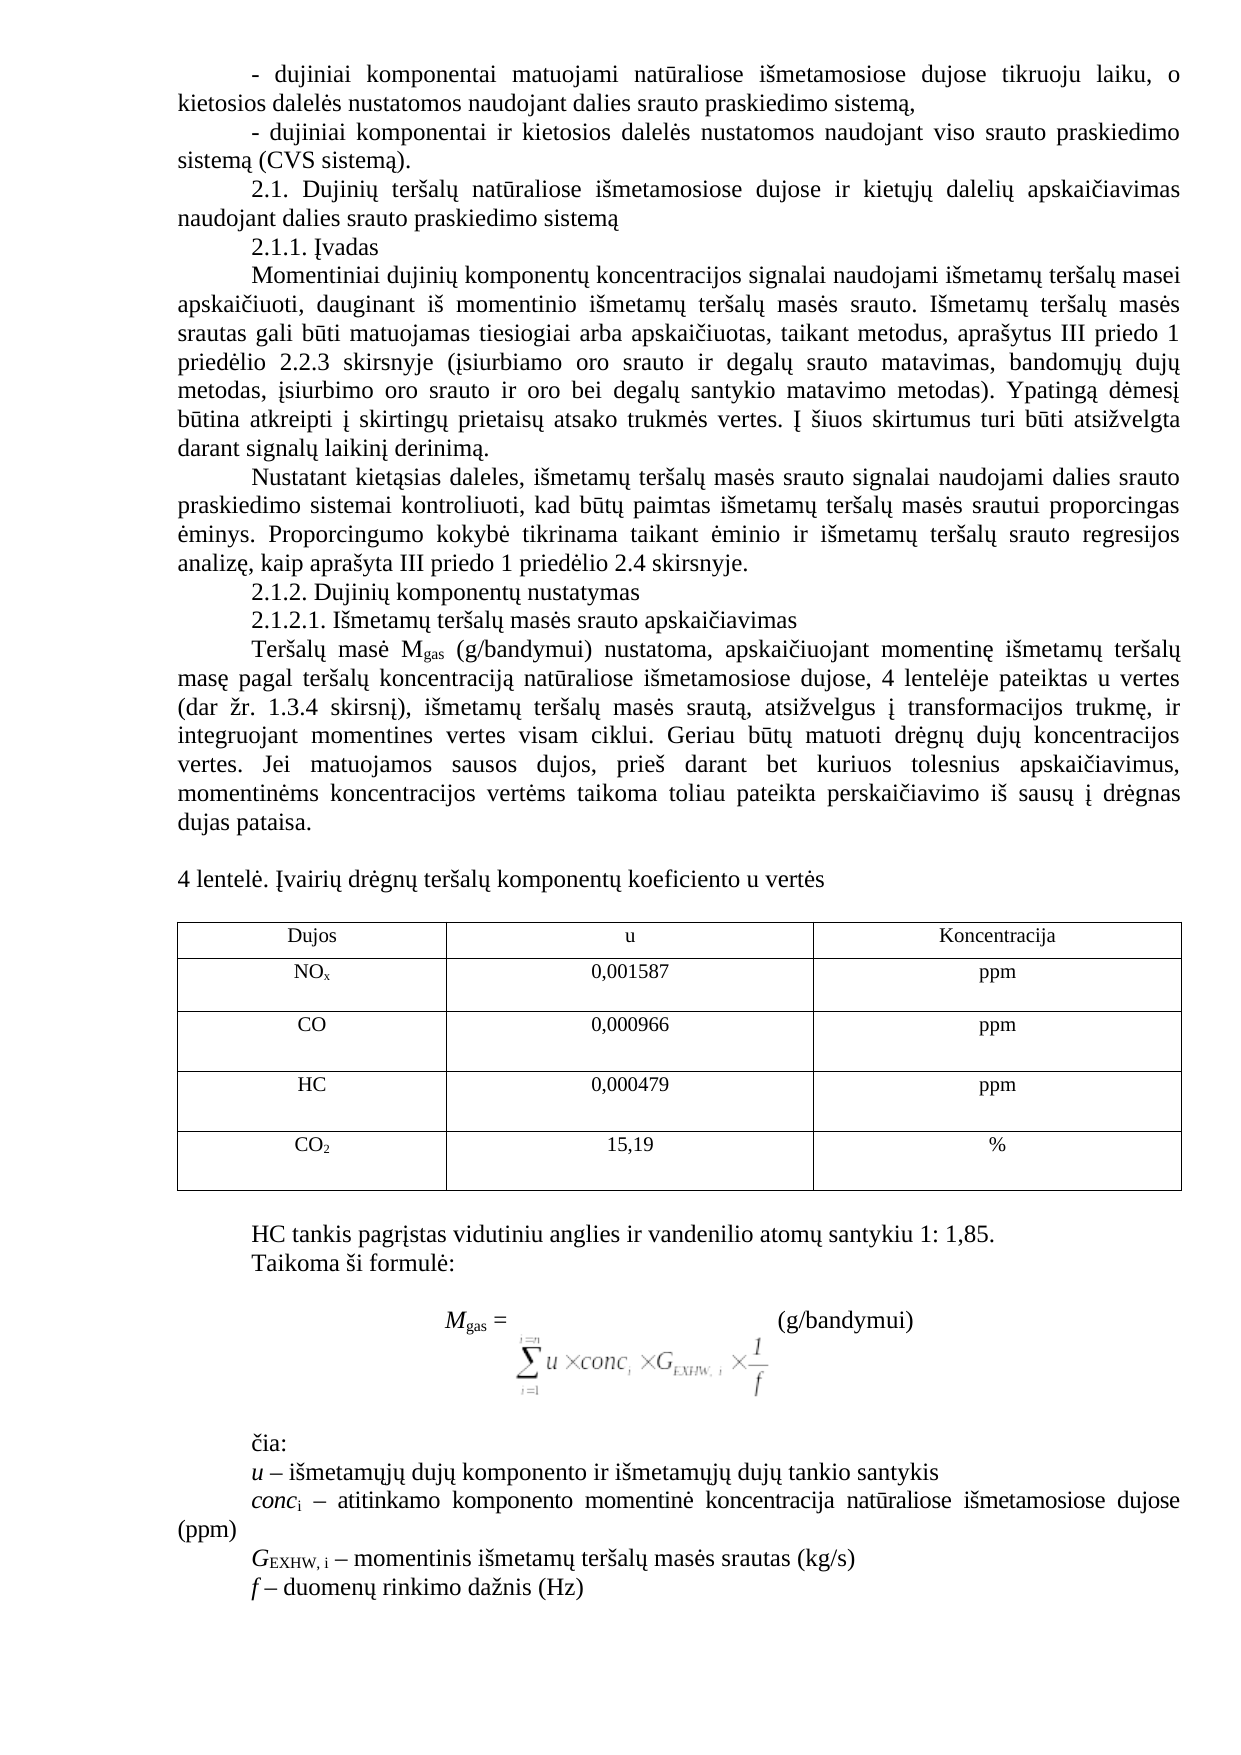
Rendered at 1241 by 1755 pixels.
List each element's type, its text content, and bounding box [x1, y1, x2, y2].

text 2.1.1. Įvadas [177, 232, 1181, 260]
table_cell ppm [814, 959, 1181, 1011]
text Taikoma ši formulė: [177, 1248, 1181, 1277]
text u – išmetamųjų dujų komponento ir išmetamųjų dujų tankio santykis [177, 1457, 1181, 1486]
table_cell 15,19 [447, 1132, 813, 1189]
table_cell ppm [814, 1072, 1181, 1131]
text f – duomenų rinkimo dažnis (Hz) [177, 1572, 1181, 1601]
table_header Koncentracija [814, 923, 1181, 958]
table_cell 0,000966 [447, 1012, 813, 1071]
table_cell ppm [814, 1012, 1181, 1071]
text HC tankis pagrįstas vidutiniu anglies ir vandenilio atomų santykiu 1: 1,85. [177, 1219, 1181, 1248]
text 2.1.2. Dujinių komponentų nustatymas [177, 577, 1181, 605]
table_header Dujos [178, 923, 446, 958]
table_cell % [814, 1132, 1181, 1189]
table_header u [447, 923, 813, 958]
table_cell CO2 [178, 1132, 446, 1189]
table_cell NOx [178, 959, 446, 1011]
table_cell 0,001587 [447, 959, 813, 1011]
text 4 lentelė. Įvairių drėgnų teršalų komponentų koeficiento u vertės [177, 864, 1181, 893]
text 2.1. Dujinių teršalų natūraliose išmetamosiose dujose ir kietųjų dalelių apskaičiavimas naudojant dalies srauto praskiedimo sistemą [177, 174, 1181, 232]
text čia: [177, 1428, 1181, 1457]
text Mgas = (g/bandymui) [177, 1306, 1181, 1399]
text - dujiniai komponentai ir kietosios dalelės nustatomos naudojant viso srauto praskiedimo sistemą (CVS sistemą). [177, 117, 1181, 174]
table_cell 0,000479 [447, 1072, 813, 1131]
text GEXHW, i – momentinis išmetamų teršalų masės srautas (kg/s) [177, 1543, 1181, 1572]
table_cell HC [178, 1072, 446, 1131]
text Teršalų masė Mgas (g/bandymui) nustatoma, apskaičiuojant momentinę išmetamų teršalų masę pagal teršalų koncentraciją natūraliose išmetamosiose dujose, 4 lentelėje pateiktas u vertes (dar žr. 1.3.4 skirsnį), išmetamų teršalų masės srautą, atsižvelgus į transformacijos trukmę, ir integruojant momentines vertes visam ciklui. Geriau būtų matuoti drėgnų dujų koncentracijos vertes. Jei matuojamos sausos dujos, prieš darant bet kuriuos tolesnius apskaičiavimus, momentinėms koncentracijos vertėms taikoma toliau pateikta perskaičiavimo iš sausų į drėgnas dujas pataisa. [177, 634, 1181, 835]
text 2.1.2.1. Išmetamų teršalų masės srauto apskaičiavimas [177, 605, 1181, 634]
table_cell CO [178, 1012, 446, 1071]
text - dujiniai komponentai matuojami natūraliose išmetamosiose dujose tikruoju laiku, o kietosios dalelės nustatomos naudojant dalies srauto praskiedimo sistemą, [177, 59, 1181, 117]
text conci – atitinkamo komponento momentinė koncentracija natūraliose išmetamosiose dujose (ppm) [177, 1486, 1181, 1543]
text Momentiniai dujinių komponentų koncentracijos signalai naudojami išmetamų teršalų masei apskaičiuoti, dauginant iš momentinio išmetamų teršalų masės srauto. Išmetamų teršalų masės srautas gali būti matuojamas tiesiogiai arba apskaičiuotas, taikant metodus, aprašytus III priedo 1 priedėlio 2.2.3 skirsnyje (įsiurbiamo oro srauto ir degalų srauto matavimas, bandomųjų dujų metodas, įsiurbimo oro srauto ir oro bei degalų santykio matavimo metodas). Ypatingą dėmesį būtina atkreipti į skirtingų prietaisų atsako trukmės vertes. Į šiuos skirtumus turi būti atsižvelgta darant signalų laikinį derinimą. [177, 260, 1181, 462]
text Nustatant kietąsias daleles, išmetamų teršalų masės srauto signalai naudojami dalies srauto praskiedimo sistemai kontroliuoti, kad būtų paimtas išmetamų teršalų masės srautui proporcingas ėminys. Proporcingumo kokybė tikrinama taikant ėminio ir išmetamų teršalų srauto regresijos analizę, kaip aprašyta III priedo 1 priedėlio 2.4 skirsnyje. [177, 462, 1181, 577]
